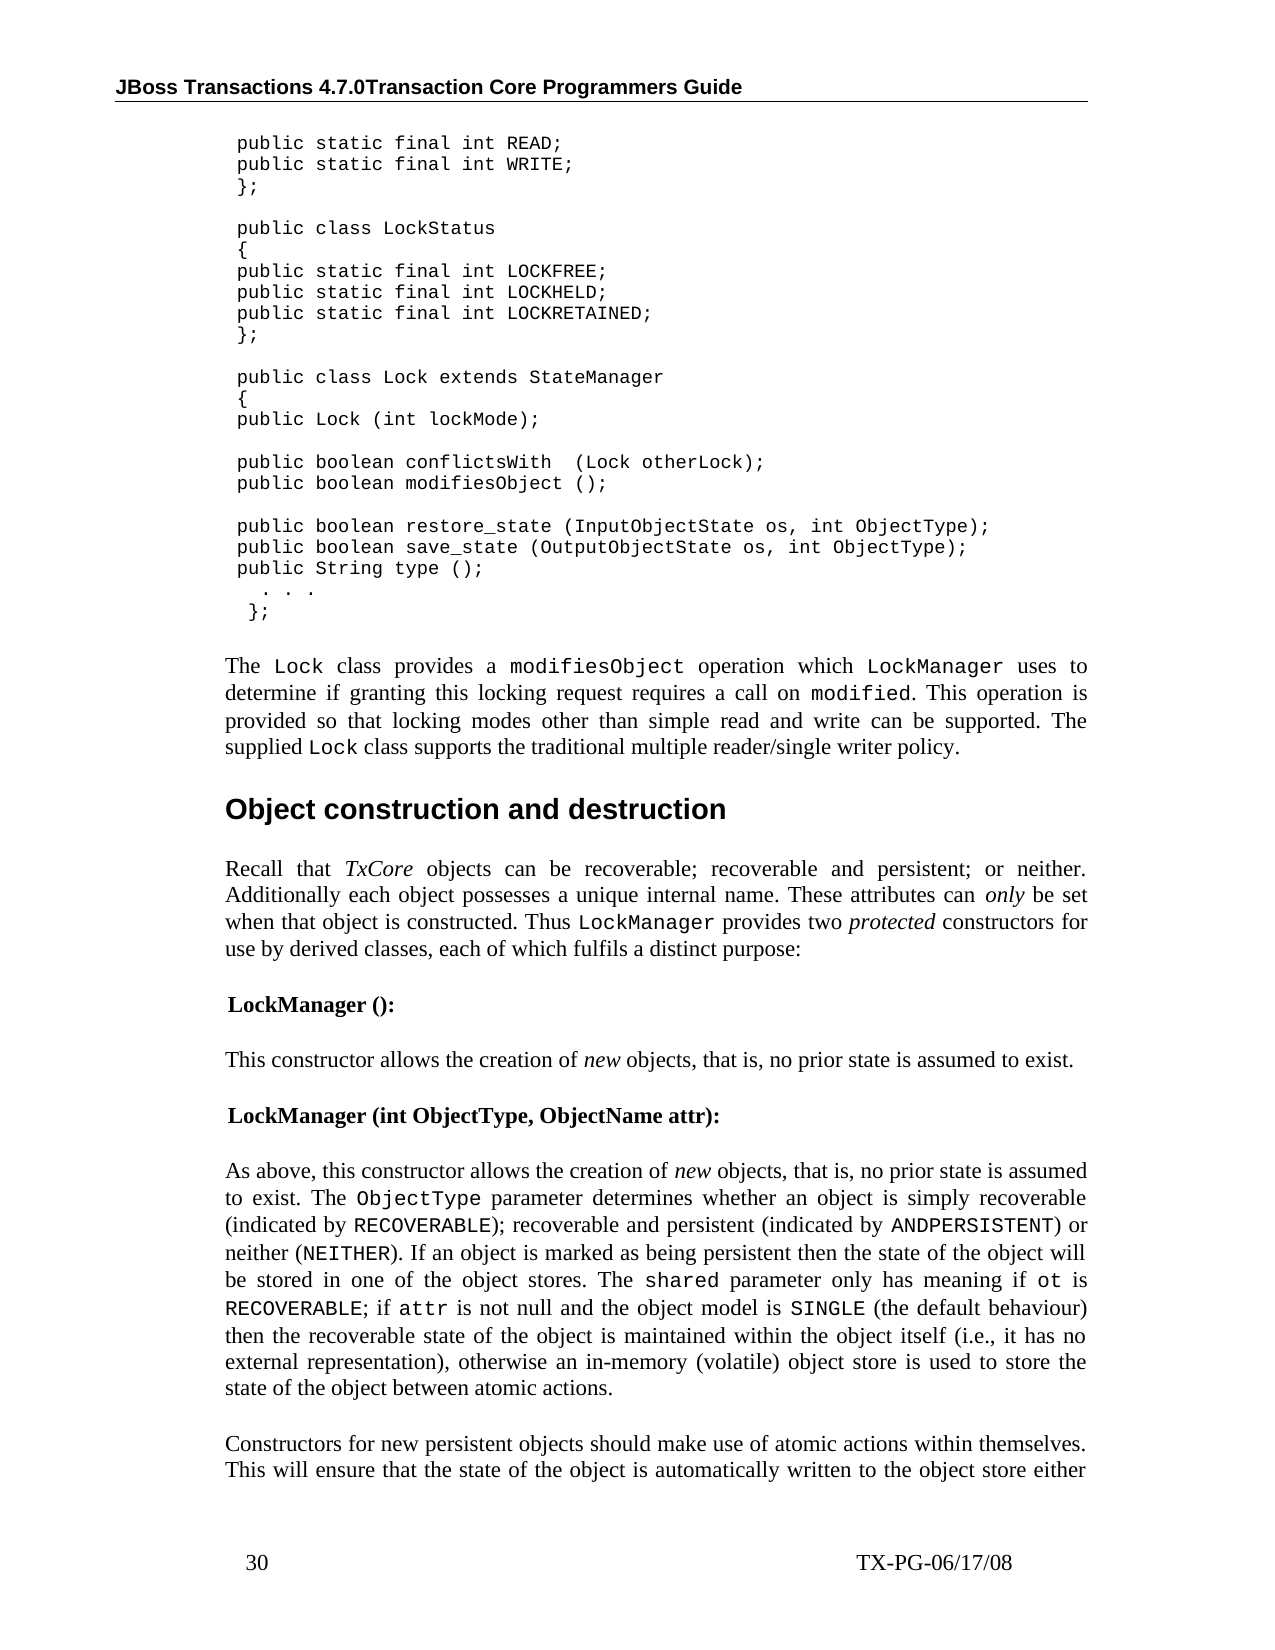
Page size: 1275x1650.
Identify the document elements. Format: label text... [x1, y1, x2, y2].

text Constructors for new persistent objects should make use of atomic actions within themselves. This will ensure that the state of the object is automatically written to the object store either [225, 1430, 1088, 1483]
text public static final int READ; public static final int WRITE; }; public class LockStatus { public static final int LOCKFREE; public static final int LOCKHELD; public static final int LOCKRETAINED; }; public class Lock extends StateManager { public Lock (int lockMode); public boolean conflictsWith (Lock otherLock); public boolean modifiesObject (); public boolean restore_state (InputObjectState os, int ObjectType); public boolean save_state (OutputObjectState os, int ObjectType); public String type (); . . . }; [237, 134, 1088, 623]
text This constructor allows the creation of new objects, that is, no prior state is assumed to exist. [225, 1046, 1088, 1073]
subtitle Object construction and destruction [225, 792, 1088, 826]
text As above, this constructor allows the creation of new objects, that is, no prior state is assumed to exist. The ObjectType parameter determines whether an object is simply recoverable (indicated by RECOVERABLE); recoverable and persistent (indicated by ANDPERSISTENT) or neither (NEITHER). If an object is marked as being persistent then the state of the object will be stored in one of the object stores. The shared parameter only has meaning if ot is RECOVERABLE; if attr is not null and the object model is SINGLE (the default behaviour) then the recoverable state of the object is maintained within the object itself (i.e., it has no external representation), otherwise an in-memory (volatile) object store is used to store the state of the object between atomic actions. [225, 1157, 1088, 1401]
text LockManager (): [228, 991, 1088, 1017]
text LockManager (int ObjectType, ObjectName attr): [228, 1102, 1088, 1128]
text Recall that TxCore objects can be recoverable; recoverable and persistent; or neither. Additionally each object possesses a unique internal name. These attributes can only be set when that object is constructed. Thus LockManager provides two protected constructors for use by derived classes, each of which fulfils a distinct purpose: [225, 855, 1088, 962]
text The Lock class provides a modifiesObject operation which LockManager uses to determine if granting this locking request requires a call on modified. This operation is provided so that locking modes other than simple read and write can be supported. The supplied Lock class supports the traditional multiple reader/single writer policy. [225, 652, 1088, 761]
